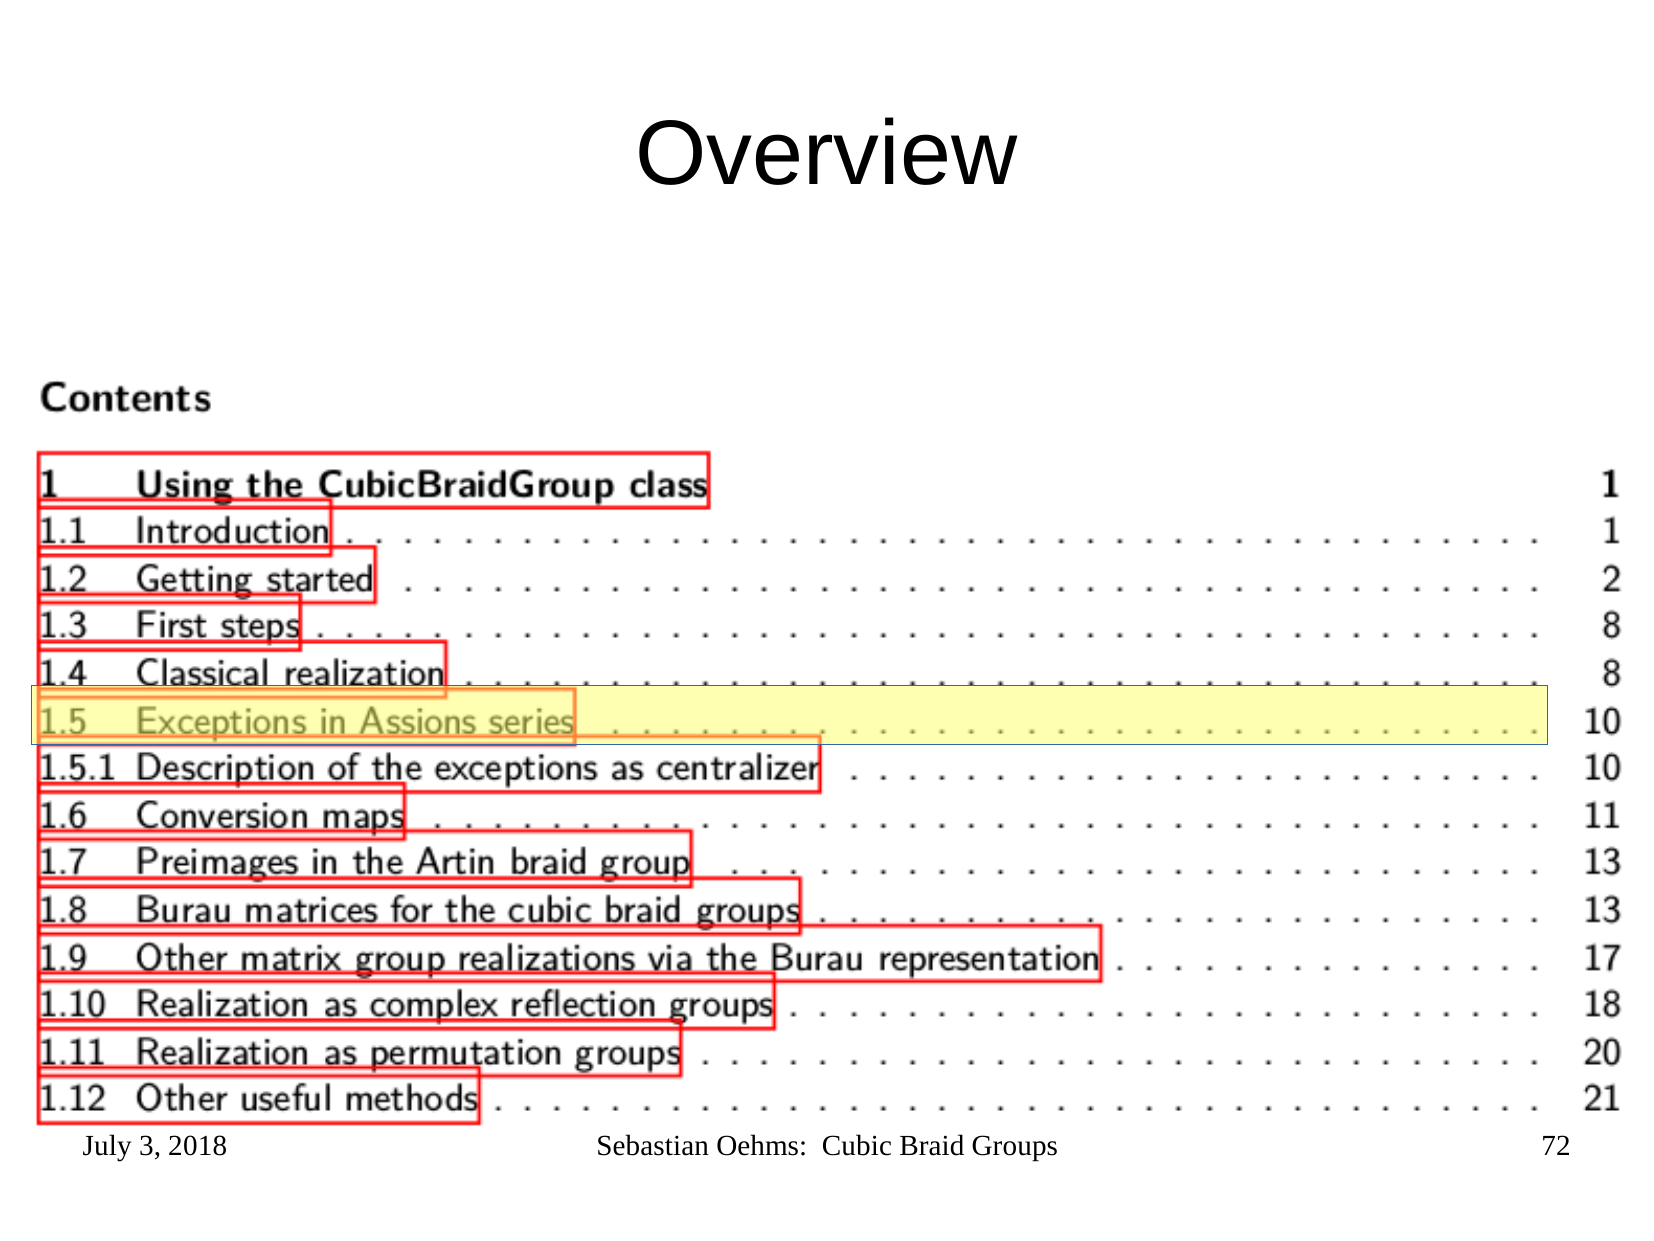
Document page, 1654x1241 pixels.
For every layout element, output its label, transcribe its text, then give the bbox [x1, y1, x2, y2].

picture [31, 374, 1630, 1134]
text_box [31, 685, 1548, 745]
title Overview [82, 49, 1571, 257]
